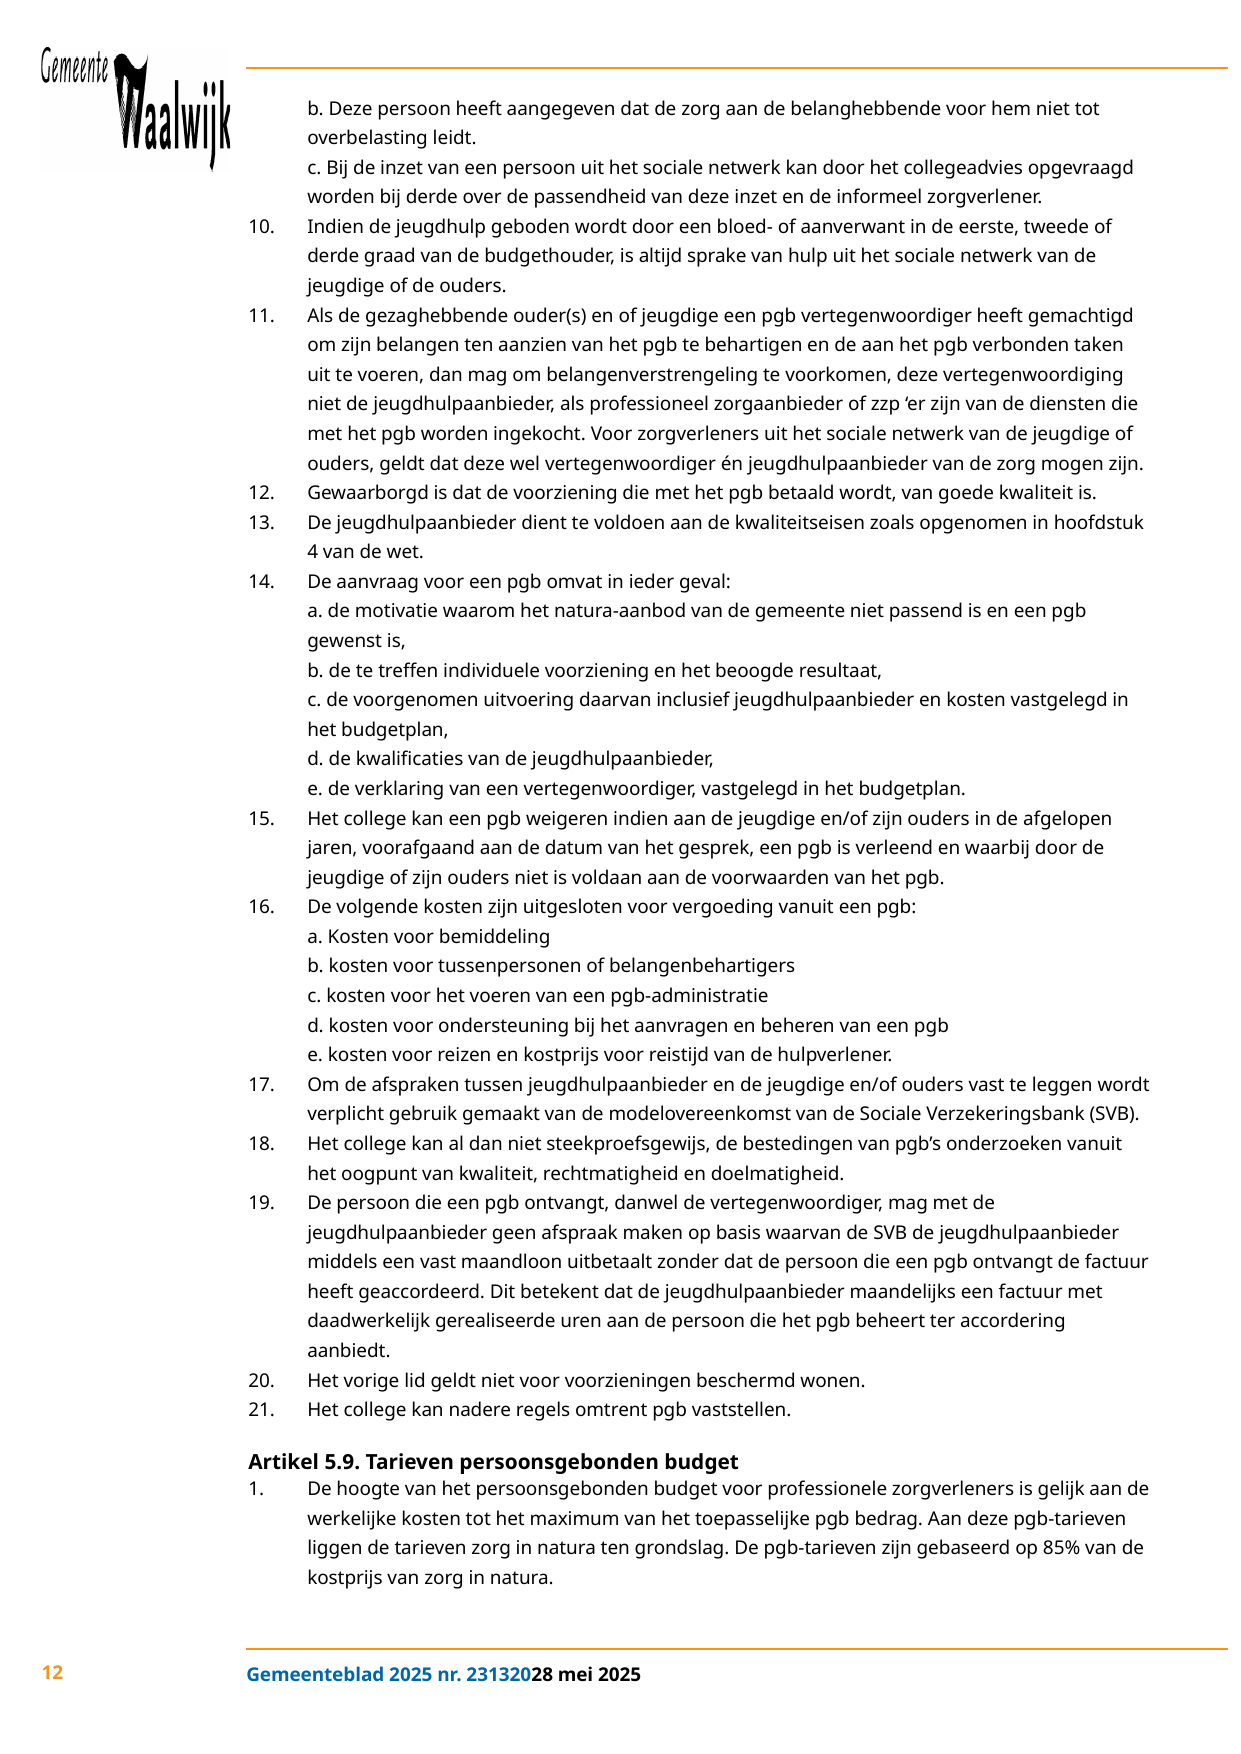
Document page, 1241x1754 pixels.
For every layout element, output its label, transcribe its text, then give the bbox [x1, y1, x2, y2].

list De aanvraag voor een pgb omvat in ieder geval: [248, 568, 1152, 594]
list Als de gezaghebbende ouder(s) en of jeugdige een pgb vertegenwoordiger heeft gemachtigd om zijn belangen ten aanzien van het pgb te behartigen en de aan het pgb verbonden taken uit te voeren, dan mag om belangenverstrengeling te voorkomen, deze vertegenwoordiging niet de jeugdhulpaanbieder, als professioneel zorgaanbieder of zzp ‘er zijn van de diensten die met het pgb worden ingekocht. Voor zorgverleners uit het sociale netwerk van de jeugdige of ouders, geldt dat deze wel vertegenwoordiger én jeugdhulpaanbieder van de zorg mogen zijn. [248, 302, 1152, 476]
list Het college kan een pgb weigeren indien aan de jeugdige en/of zijn ouders in de afgelopen jaren, voorafgaand aan de datum van het gesprek, een pgb is verleend en waarbij door de jeugdige of zijn ouders niet is voldaan aan de voorwaarden van het pgb. [248, 805, 1152, 890]
picture [41, 47, 231, 172]
list b. kosten voor tussenpersonen of belangenbehartigers [248, 953, 1152, 978]
list c. Bij de inzet van een persoon uit het sociale netwerk kan door het collegeadvies opgevraagd worden bij derde over de passendheid van deze inzet en de informeel zorgverlener. [248, 154, 1152, 209]
list e. de verklaring van een vertegenwoordiger, vastgelegd in het budgetplan. [248, 775, 1152, 801]
list a. Kosten voor bemiddeling [248, 923, 1152, 949]
list De volgende kosten zijn uitgesloten voor vergoeding vanuit een pgb: [248, 893, 1152, 919]
list De jeugdhulpaanbieder dient te voldoen aan de kwaliteitseisen zoals opgenomen in hoofdstuk 4 van de wet. [248, 509, 1152, 564]
list Om de afspraken tussen jeugdhulpaanbieder en de jeugdige en/of ouders vast te leggen wordt verplicht gebruik gemaakt van de modelovereenkomst van de Sociale Verzekeringsbank (SVB). [248, 1071, 1152, 1126]
list e. kosten voor reizen en kostprijs voor reistijd van de hulpverlener. [248, 1041, 1152, 1067]
list c. kosten voor het voeren van een pgb-administratie [248, 982, 1152, 1008]
list d. kosten voor ondersteuning bij het aanvragen en beheren van een pgb [248, 1012, 1152, 1038]
list d. de kwalificaties van de jeugdhulpaanbieder, [248, 746, 1152, 771]
list b. de te treffen individuele voorziening en het beoogde resultaat, [248, 657, 1152, 683]
list De persoon die een pgb ontvangt, danwel de vertegenwoordiger, mag met de jeugdhulpaanbieder geen afspraak maken op basis waarvan de SVB de jeugdhulpaanbieder middels een vast maandloon uitbetaalt zonder dat de persoon die een pgb ontvangt de factuur heeft geaccordeerd. Dit betekent dat de jeugdhulpaanbieder maandelijks een factuur met daadwerkelijk gerealiseerde uren aan de persoon die het pgb beheert ter accordering aanbiedt. [248, 1189, 1152, 1363]
text Artikel 5.9. Tarieven persoonsgebonden budget [248, 1447, 1152, 1475]
list b. Deze persoon heeft aangegeven dat de zorg aan de belanghebbende voor hem niet tot overbelasting leidt. [248, 95, 1152, 150]
list Het college kan nadere regels omtrent pgb vaststellen. [248, 1396, 1152, 1422]
list Het vorige lid geldt niet voor voorzieningen beschermd wonen. [248, 1367, 1152, 1393]
list a. de motivatie waarom het natura-aanbod van de gemeente niet passend is en een pgb gewenst is, [248, 598, 1152, 653]
list c. de voorgenomen uitvoering daarvan inclusief jeugdhulpaanbieder en kosten vastgelegd in het budgetplan, [248, 686, 1152, 742]
list Gewaarborgd is dat de voorziening die met het pgb betaald wordt, van goede kwaliteit is. [248, 479, 1152, 505]
list De hoogte van het persoonsgebonden budget voor professionele zorgverleners is gelijk aan de werkelijke kosten tot het maximum van het toepasselijke pgb bedrag. Aan deze pgb-tarieven liggen de tarieven zorg in natura ten grondslag. De pgb-tarieven zijn gebaseerd op 85% van de kostprijs van zorg in natura. [248, 1475, 1152, 1590]
list Het college kan al dan niet steekproefsgewijs, de bestedingen van pgb’s onderzoeken vanuit het oogpunt van kwaliteit, rechtmatigheid en doelmatigheid. [248, 1130, 1152, 1186]
list Indien de jeugdhulp geboden wordt door een bloed- of aanverwant in de eerste, tweede of derde graad van de budgethouder, is altijd sprake van hulp uit het sociale netwerk van de jeugdige of de ouders. [248, 213, 1152, 298]
